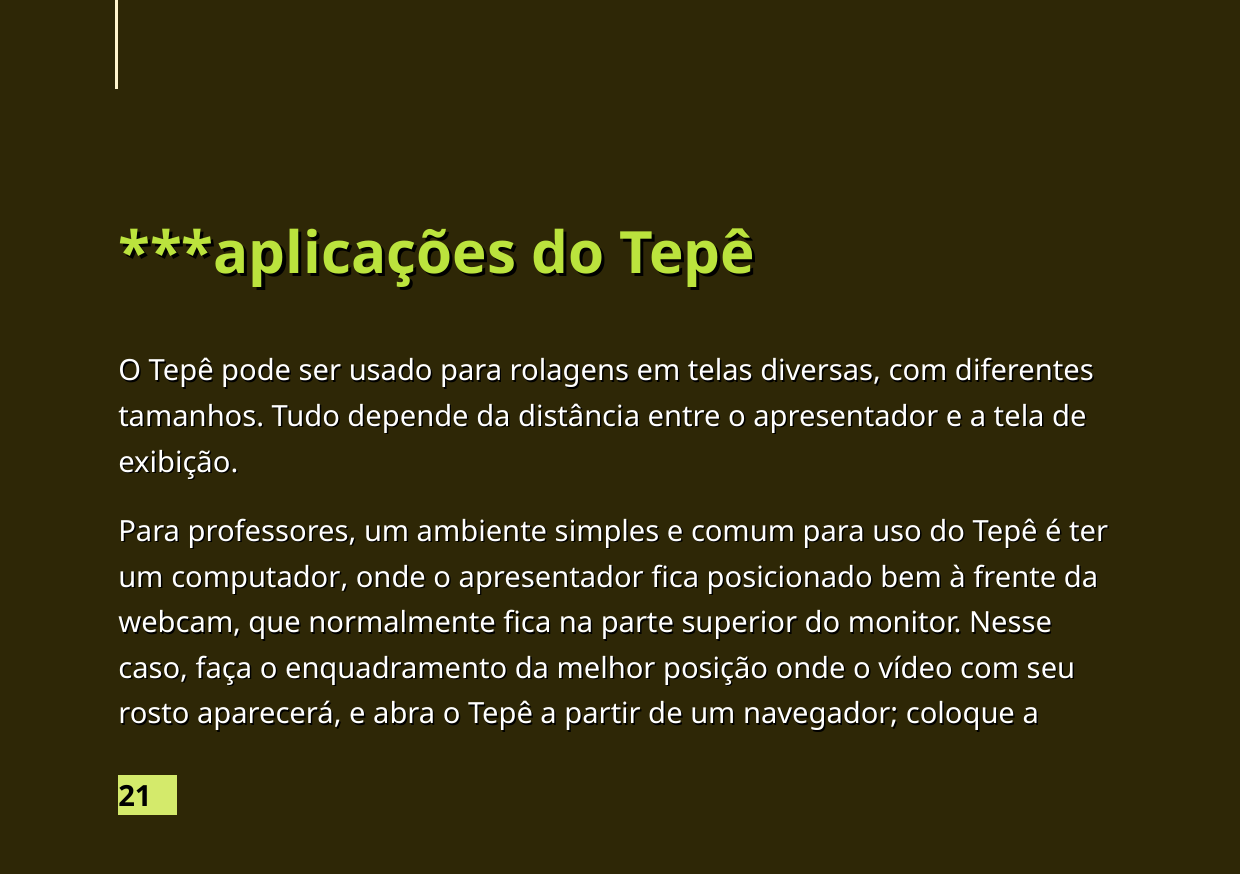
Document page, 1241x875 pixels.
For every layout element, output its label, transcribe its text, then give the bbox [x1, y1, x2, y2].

subtitle ***aplicações do Tepê [118, 211, 1122, 291]
text O Tepê pode ser usado para rolagens em telas diversas, com diferentes tamanhos. Tudo depende da distância entre o apresentador e a tela de exibição. [118, 350, 1122, 481]
text Para professores, um ambiente simples e comum para uso do Tepê é ter um computador, onde o apresentador fica posicionado bem à frente da webcam, que normalmente fica na parte superior do monitor. Nesse caso, faça o enquadramento da melhor posição onde o vídeo com seu rosto aparecerá, e abra o Tepê a partir de um navegador; coloque a [118, 510, 1122, 732]
